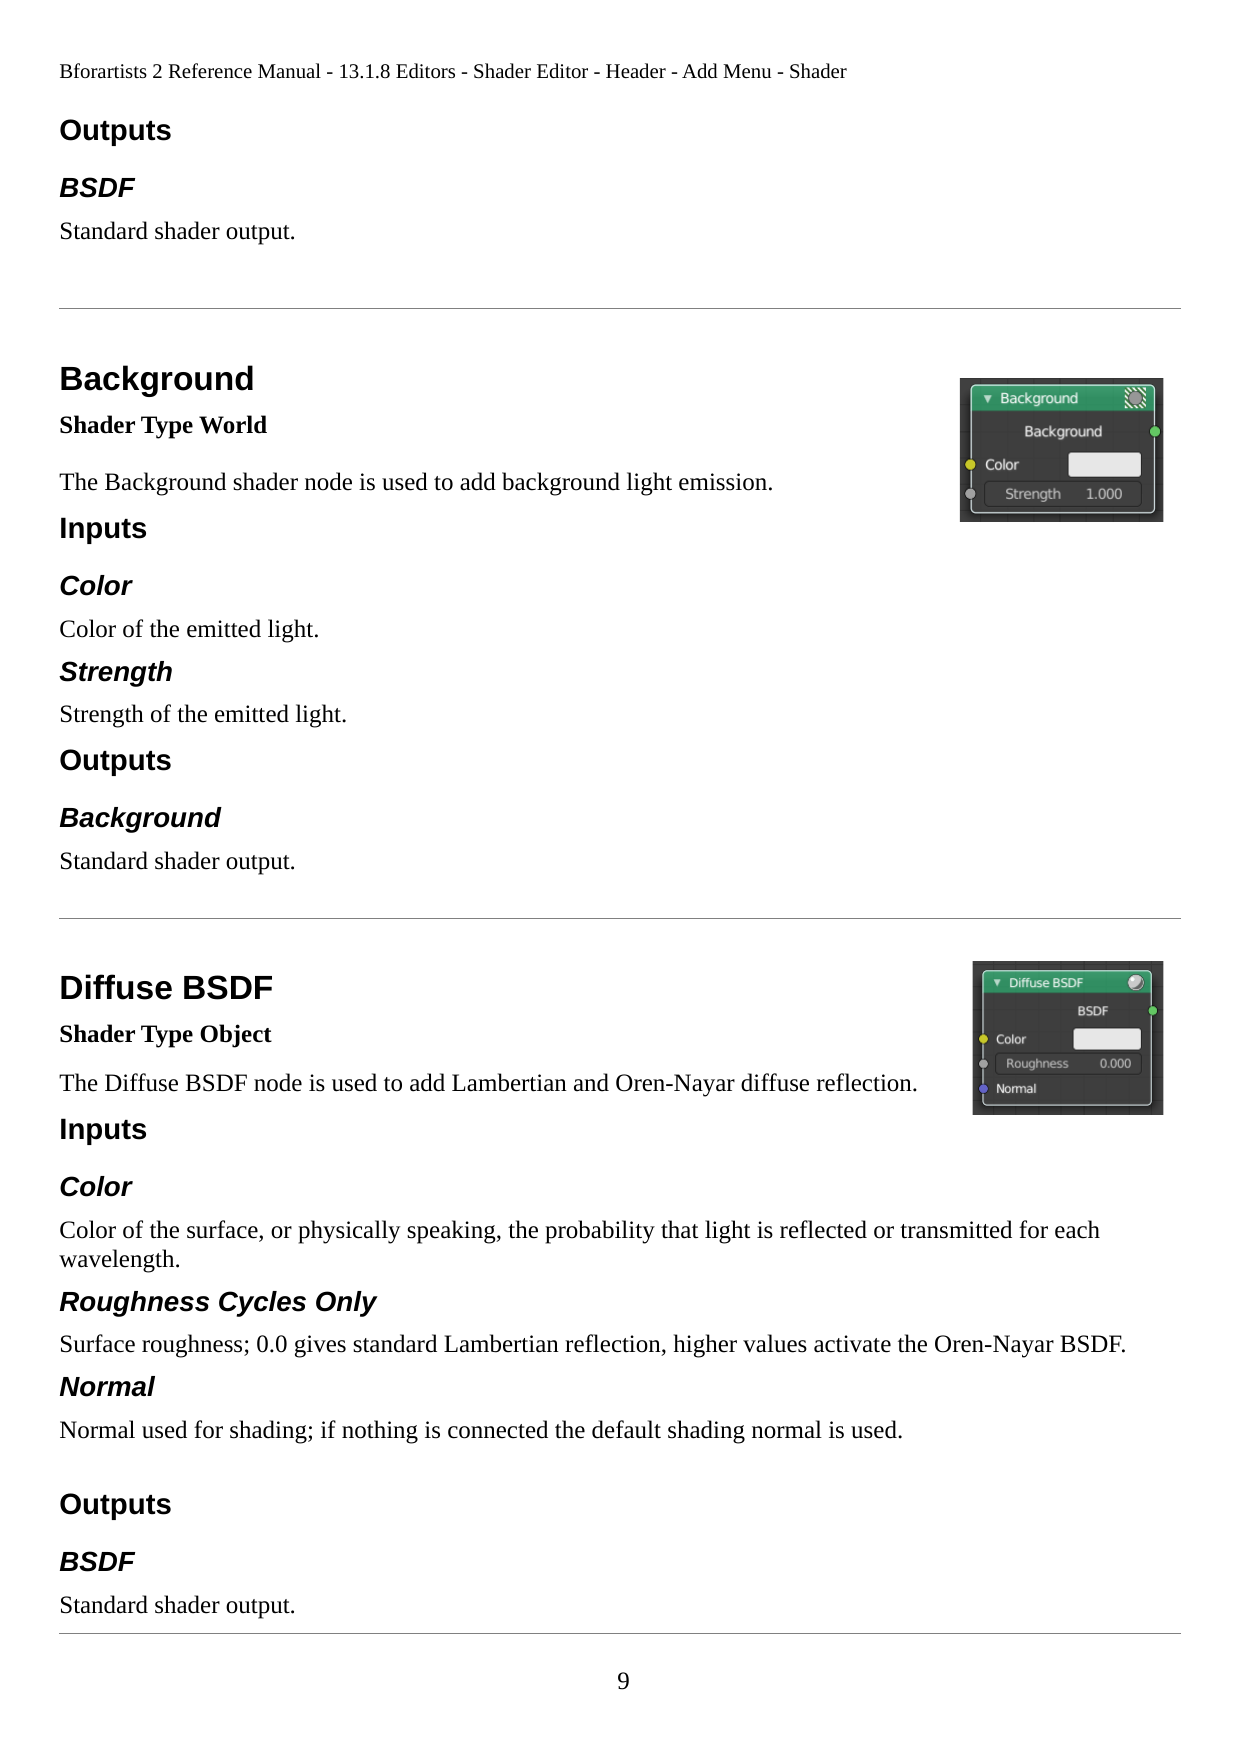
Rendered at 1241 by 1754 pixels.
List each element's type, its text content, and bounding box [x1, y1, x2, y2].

subtitle Outputs [59, 1487, 1181, 1521]
subtitle Roughness Cycles Only [59, 1285, 1181, 1317]
subtitle Inputs [59, 1112, 1181, 1146]
subtitle BSDF [59, 171, 1181, 203]
subtitle Background [59, 801, 1181, 833]
subtitle Normal [59, 1371, 1181, 1402]
picture [959, 378, 1164, 522]
text Normal used for shading; if nothing is connected the default shading normal is used. [59, 1415, 1181, 1444]
text Color of the surface, or physically speaking, the probability that light is reflected or transmitted for each wavelength. [59, 1215, 1181, 1272]
text Surface roughness; 0.0 gives standard Lambertian reflection, higher values activate the Oren-Nayar BSDF. [59, 1329, 1181, 1358]
subtitle Diffuse BSDF [59, 968, 972, 1007]
subtitle Inputs [59, 511, 1181, 544]
subtitle Outputs [59, 743, 1181, 776]
text Color of the emitted light. [59, 614, 1181, 642]
subtitle Background [59, 358, 1181, 397]
text [1164, 410, 1181, 438]
text Shader Type Object [59, 1019, 972, 1048]
subtitle Color [59, 1171, 1181, 1202]
text The Diffuse BSDF node is used to add Lambertian and Oren-Nayar diffuse reflection. [59, 1068, 972, 1097]
subtitle Strength [59, 655, 1181, 687]
text Standard shader output. [59, 1590, 1181, 1619]
text Shader Type World [59, 410, 959, 438]
text Strength of the emitted light. [59, 699, 1181, 728]
subtitle Color [59, 569, 1181, 601]
text Standard shader output. [59, 216, 1181, 244]
picture [972, 961, 1164, 1115]
subtitle BSDF [59, 1546, 1181, 1578]
subtitle Outputs [59, 113, 1181, 146]
text Standard shader output. [59, 846, 1181, 874]
text The Background shader node is used to add background light emission. [59, 467, 959, 496]
text [1164, 1019, 1181, 1048]
subtitle [1164, 968, 1181, 1007]
